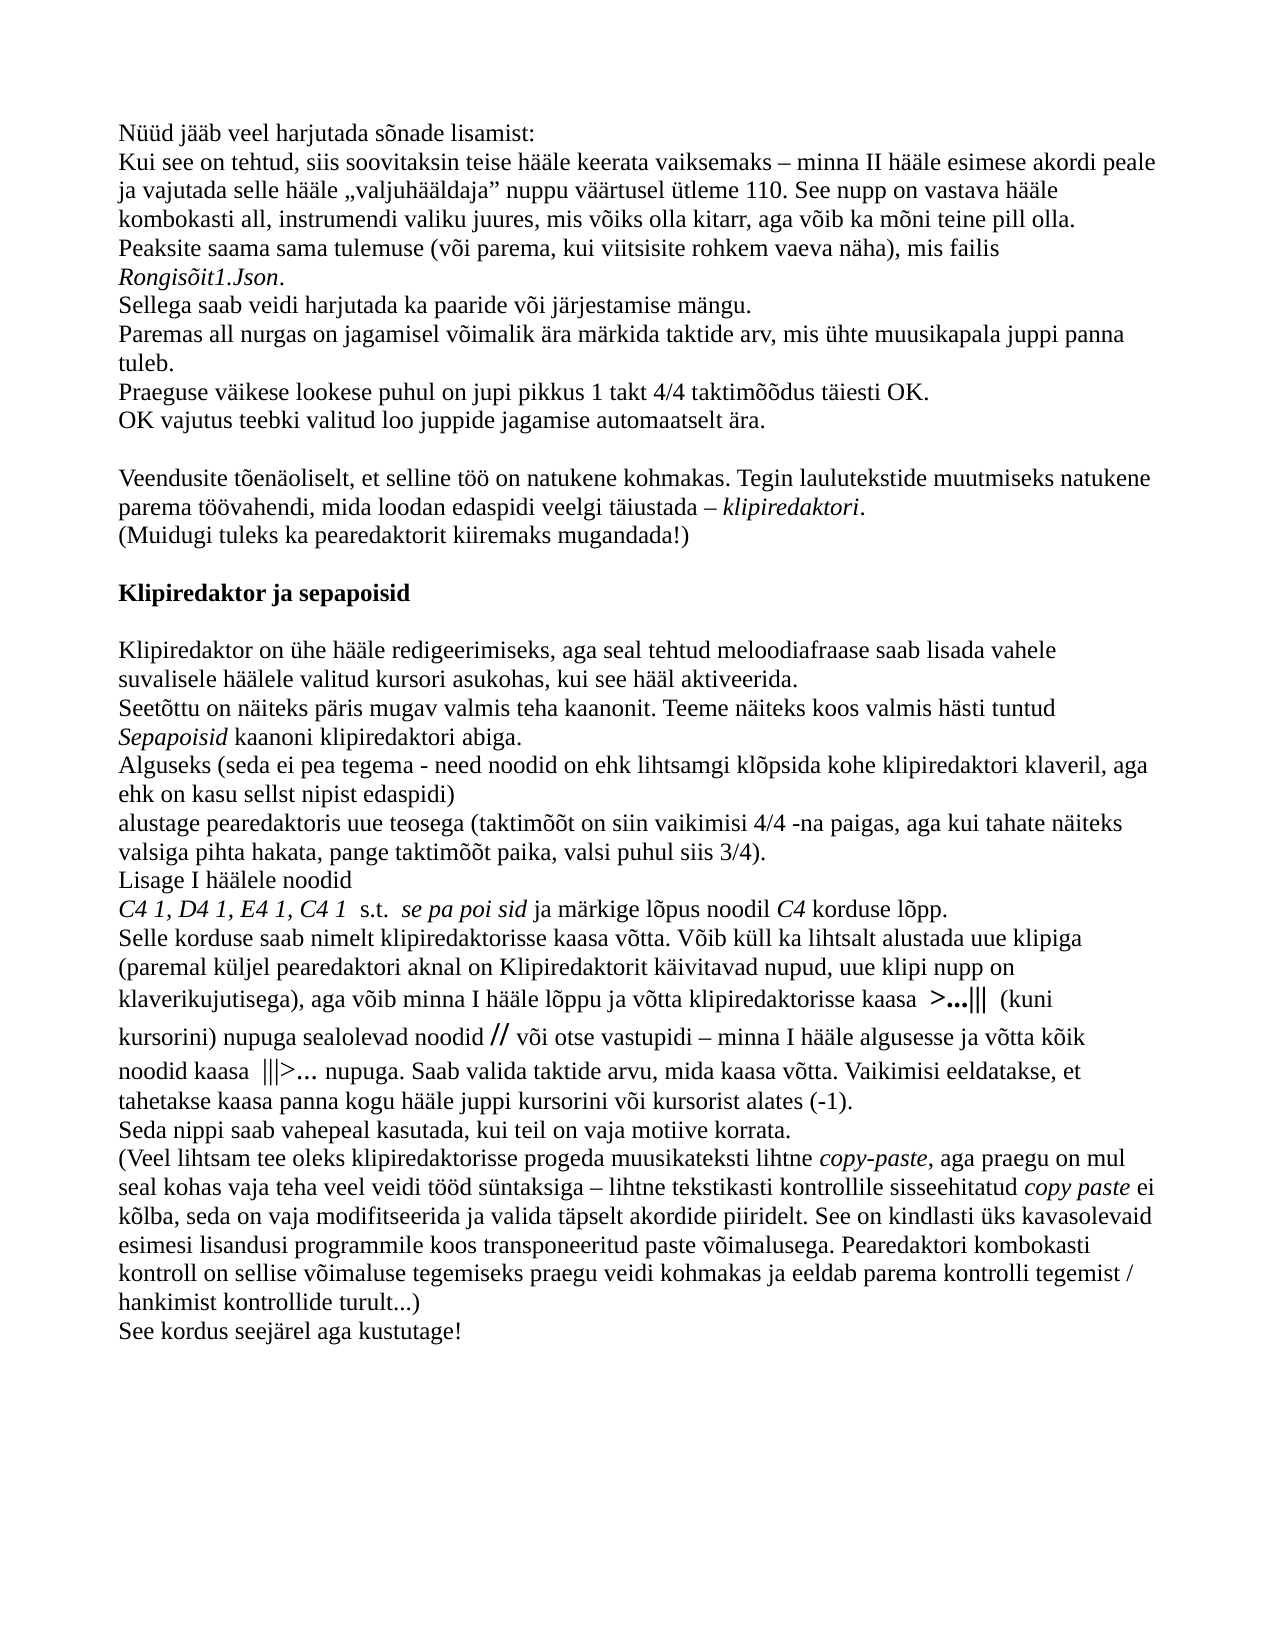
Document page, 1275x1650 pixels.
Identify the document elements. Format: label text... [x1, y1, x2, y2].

text alustage pearedaktoris uue teosega (taktimõõt on siin vaikimisi 4/4 -na paigas, aga kui tahate näiteks valsiga pihta hakata, pange taktimõõt paika, valsi puhul siis 3/4). [118, 808, 1157, 866]
text Peaksite saama sama tulemuse (või parema, kui viitsisite rohkem vaeva näha), mis failis [118, 233, 1157, 262]
text Klipiredaktor on ühe hääle redigeerimiseks, aga seal tehtud meloodiafraase saab lisada vahele suvalisele häälele valitud kursori asukohas, kui see hääl aktiveerida. Seetõttu on näiteks päris mugav valmis teha kaanonit. Teeme näiteks koos valmis hästi tuntud [118, 636, 1157, 722]
text Nüüd jääb veel harjutada sõnade lisamist: [118, 118, 1157, 147]
text (Muidugi tuleks ka pearedaktorit kiiremaks mugandada!) [118, 521, 1157, 549]
text Sellega saab veidi harjutada ka paaride või järjestamise mängu. Paremas all nurgas on jagamisel võimalik ära märkida taktide arv, mis ühte muusikapala juppi panna tuleb. [118, 291, 1157, 377]
text Seda nippi saab vahepeal kasutada, kui teil on vaja motiive korrata. [118, 1115, 1157, 1143]
text Veendusite tõenäoliselt, et selline töö on natukene kohmakas. Tegin laulutekstide muutmiseks natukene parema töövahendi, mida loodan edaspidi veelgi täiustada – klipiredaktori. [118, 463, 1157, 521]
text Kui see on tehtud, siis soovitaksin teise hääle keerata vaiksemaks – minna II hääle esimese akordi peale ja vajutada selle hääle „valjuhääldaja” nuppu väärtusel ütleme 110. See nupp on vastava hääle kombokasti all, instrumendi valiku juures, mis võiks olla kitarr, aga võib ka mõni teine pill olla. [118, 147, 1157, 233]
text Sepapoisid kaanoni klipiredaktori abiga. Alguseks (seda ei pea tegema - need noodid on ehk lihtsamgi klõpsida kohe klipiredaktori klaveril, aga ehk on kasu sellst nipist edaspidi) [118, 722, 1157, 808]
text (Veel lihtsam tee oleks klipiredaktorisse progeda muusikateksti lihtne copy-paste, aga praegu on mul seal kohas vaja teha veel veidi tööd süntaksiga – lihtne tekstikasti kontrollile sisseehitatud copy paste ei kõlba, seda on vaja modifitseerida ja valida täpselt akordide piiridelt. See on kindlasti üks kavasolevaid esimesi lisandusi programmile koos transponeeritud paste võimalusega. Pearedaktori kombokasti kontroll on sellise võimaluse tegemiseks praegu veidi kohmakas ja eeldab parema kontrolli tegemist / hankimist kontrollide turult...) See kordus seejärel aga kustutage! [118, 1143, 1157, 1373]
text OK vajutus teebki valitud loo juppide jagamise automaatselt ära. [118, 406, 1157, 434]
text Rongisõit1.Json. [118, 262, 1157, 291]
text Praeguse väikese lookese puhul on jupi pikkus 1 takt 4/4 taktimõõdus täiesti OK. [118, 377, 1157, 406]
text Klipiredaktor ja sepapoisid [118, 578, 1157, 607]
text Lisage I häälele noodid C4 1, D4 1, E4 1, C4 1 s.t. se pa poi sid ja märkige lõpus noodil C4 korduse lõpp. Selle korduse saab nimelt klipiredaktorisse kaasa võtta. Võib küll ka lihtsalt alustada uue klipiga (paremal küljel pearedaktori aknal on Klipiredaktorit käivitavad nupud, uue klipi nupp on klaverikujutisega), aga võib minna I hääle lõppu ja võtta klipiredaktorisse kaasa >...||| (kuni kursorini) nupuga sealolevad noodid // või otse vastupidi – minna I hääle algusesse ja võtta kõik noodid kaasa |||>... nupuga. Saab valida taktide arvu, mida kaasa võtta. Vaikimisi eeldatakse, et tahetakse kaasa panna kogu hääle juppi kursorini või kursorist alates (-1). [118, 866, 1157, 1115]
